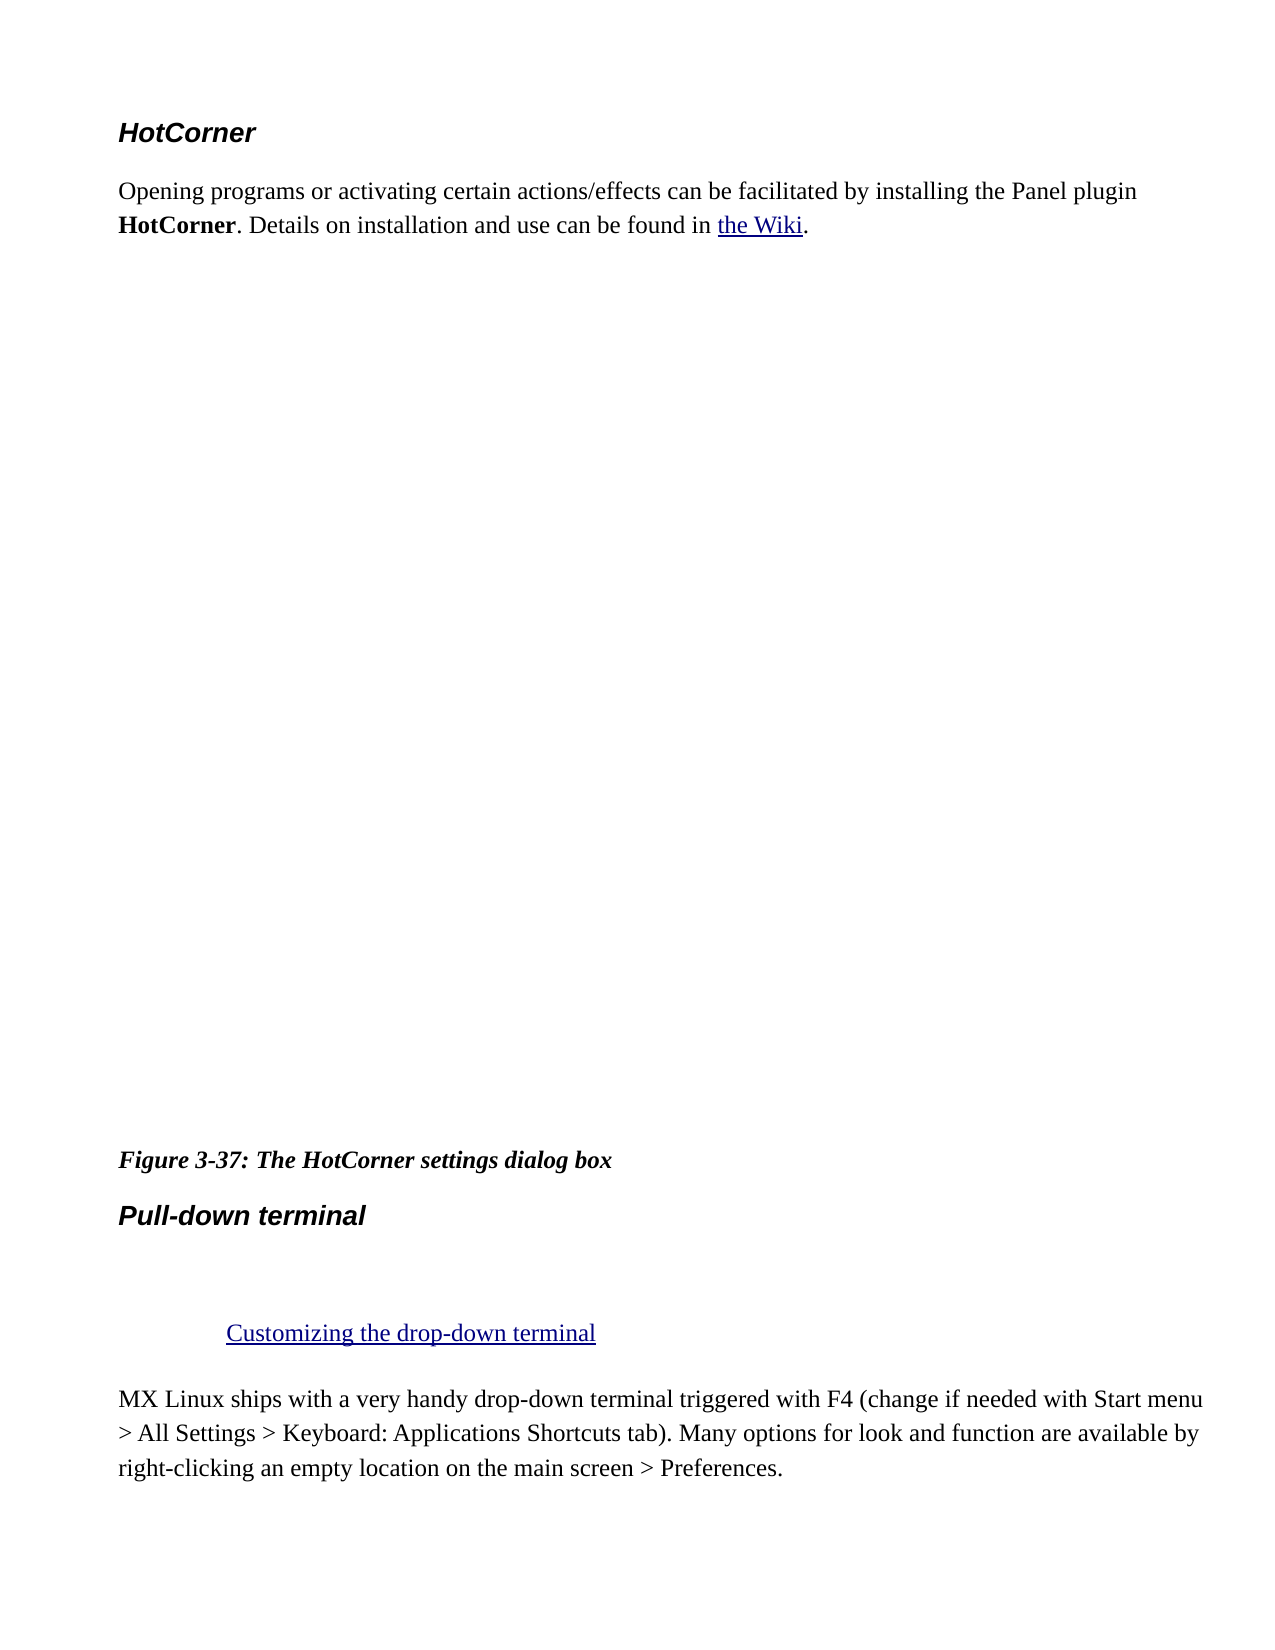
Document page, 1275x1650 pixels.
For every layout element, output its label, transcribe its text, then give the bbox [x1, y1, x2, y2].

text Figure 3-37: The HotCorner settings dialog box [118, 1145, 1216, 1174]
text Customizing the drop-down terminal [118, 1259, 1216, 1347]
text MX Linux ships with a very handy drop-down terminal triggered with F4 (change if needed with Start menu > All Settings > Keyboard: Applications Shortcuts tab). Many options for look and function are available by right-clicking an empty location on the main screen > Preferences. [118, 1384, 1216, 1482]
subtitle Pull-down terminal [118, 1199, 1216, 1231]
text Opening programs or activating certain actions/effects can be facilitated by installing the Panel plugin HotCorner. Details on installation and use can be found in the Wiki. [118, 176, 1216, 239]
subtitle HotCorner [118, 116, 1216, 148]
